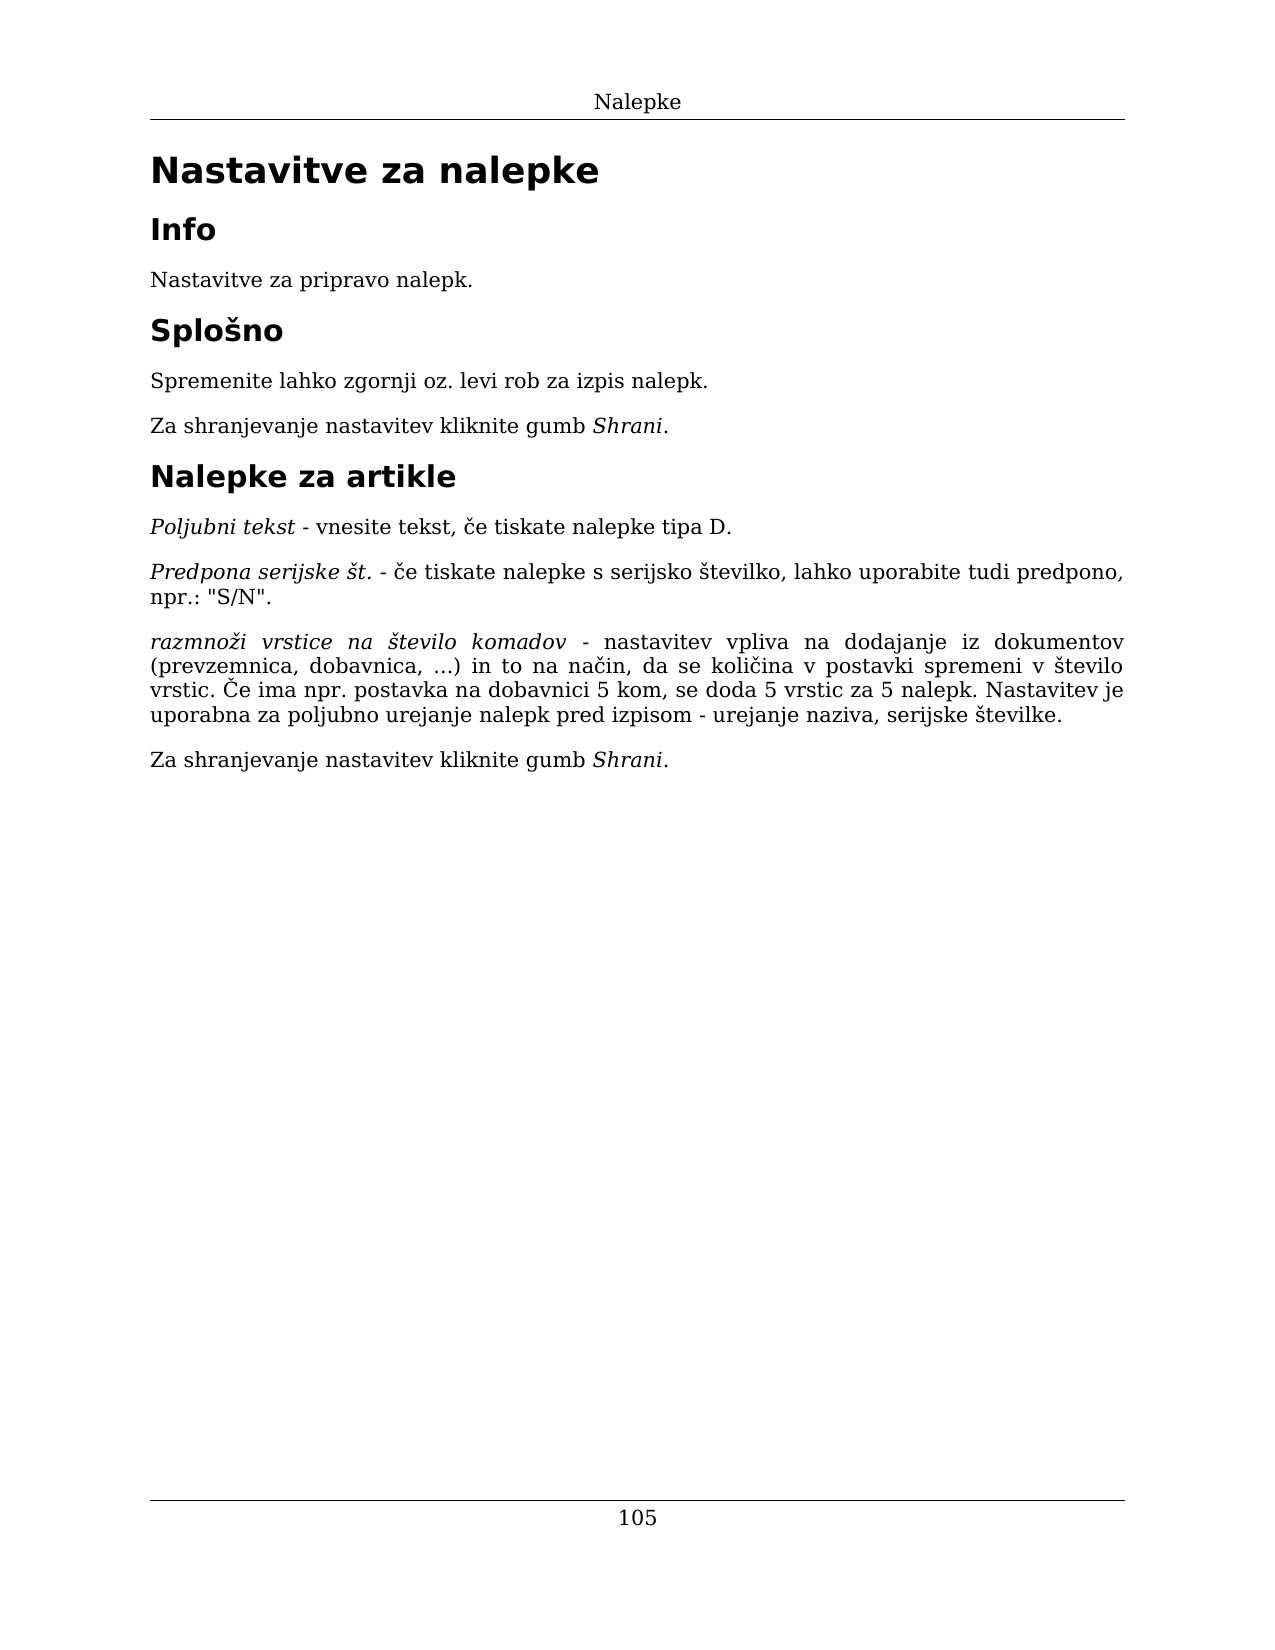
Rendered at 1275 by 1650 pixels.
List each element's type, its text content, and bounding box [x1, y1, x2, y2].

text Nastavitve za pripravo nalepk. [150, 268, 1125, 293]
text razmnoži vrstice na število komadov - nastavitev vpliva na dodajanje iz dokumentov (prevzemnica, dobavnica, ...) in to na način, da se količina v postavki spremeni v število vrstic. Če ima npr. postavka na dobavnici 5 kom, se doda 5 vrstic za 5 nalepk. Nastavitev je uporabna za poljubno urejanje nalepk pred izpisom - urejanje naziva, serijske številke. [150, 630, 1125, 727]
text Za shranjevanje nastavitev kliknite gumb Shrani. [150, 414, 1125, 439]
text Poljubni tekst - vnesite tekst, če tiskate nalepke tipa D. [150, 515, 1125, 539]
text Nastavitve za nalepke [150, 150, 1125, 192]
text Info [150, 213, 1125, 248]
text Spremenite lahko zgornji oz. levi rob za izpis nalepk. [150, 369, 1125, 394]
text Predpona serijske št. - če tiskate nalepke s serijsko številko, lahko uporabite tudi predpono, npr.: "S/N". [150, 560, 1125, 609]
text Splošno [150, 314, 1125, 348]
text Nalepke za artikle [150, 459, 1125, 494]
text Za shranjevanje nastavitev kliknite gumb Shrani. [150, 748, 1125, 772]
